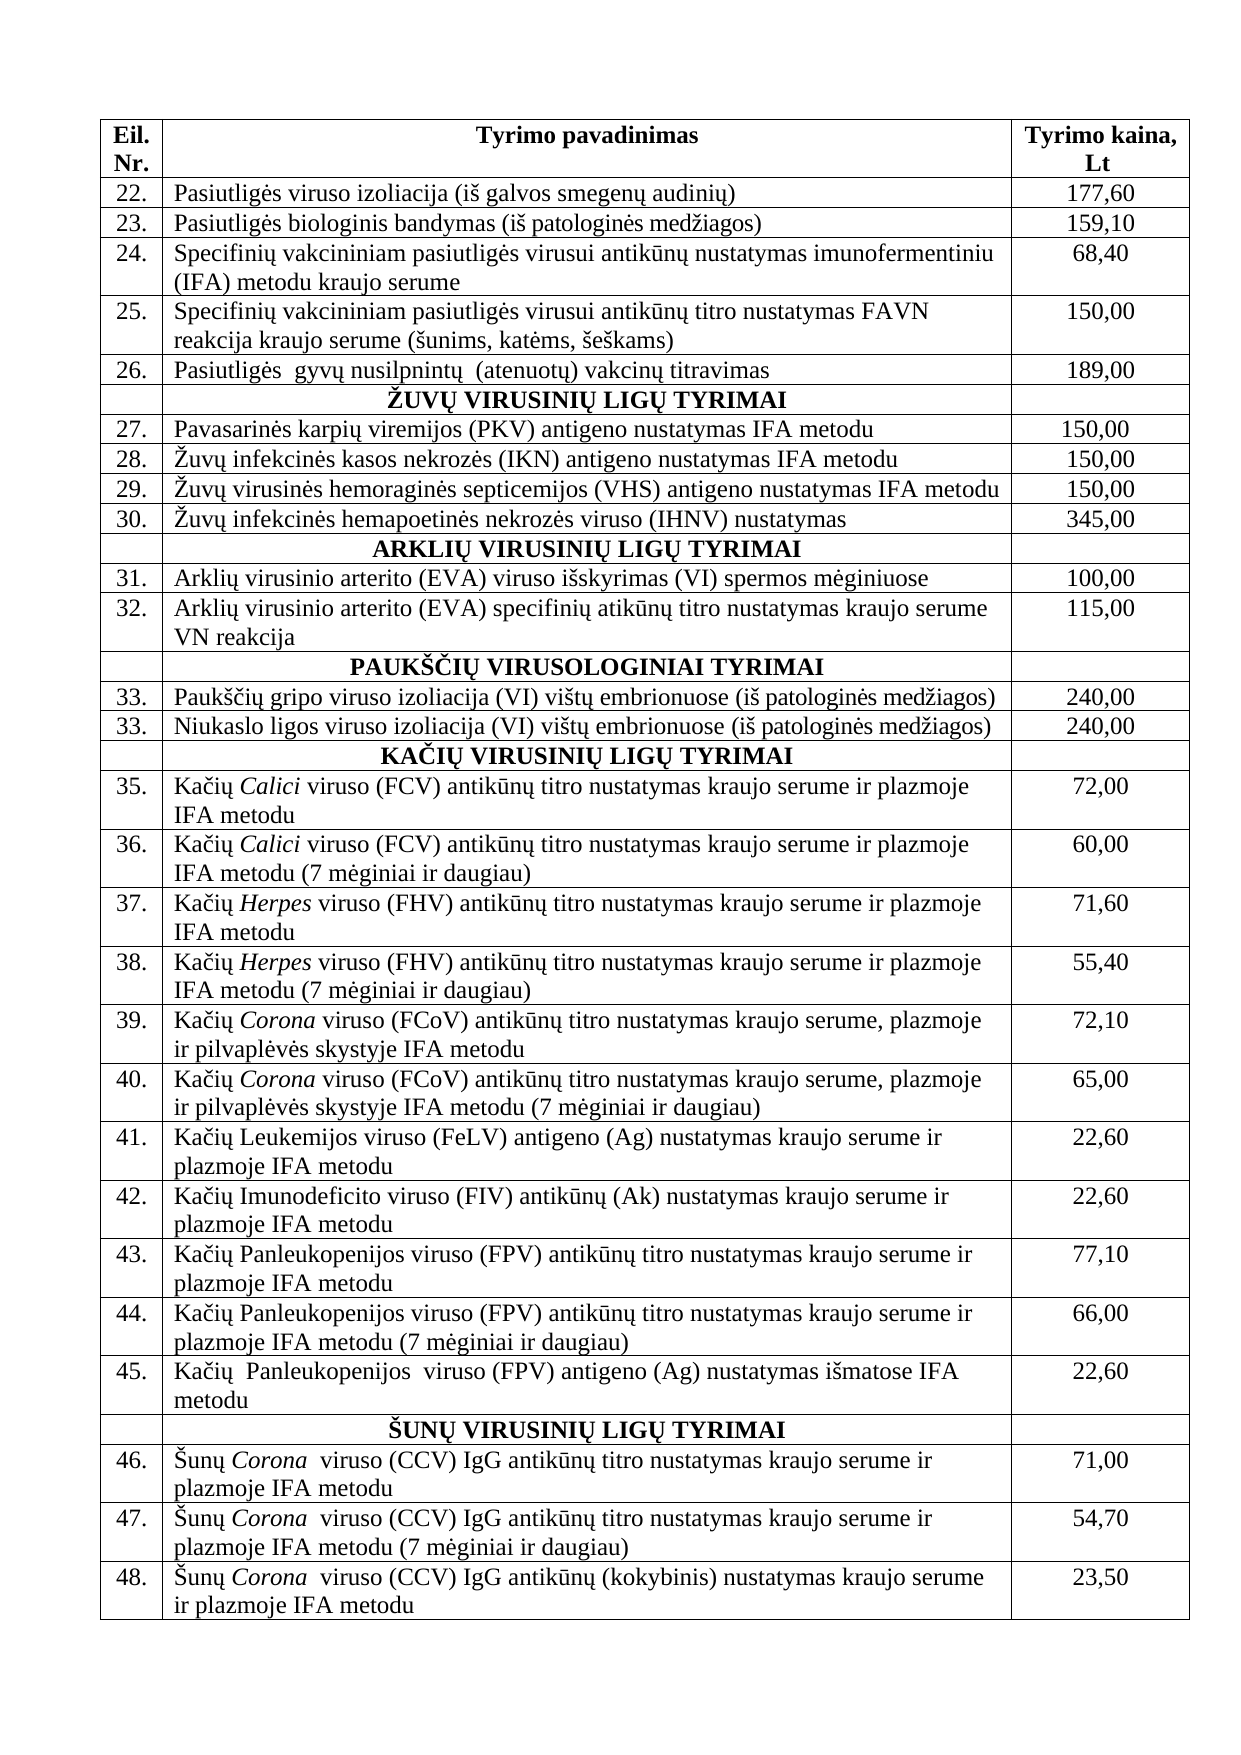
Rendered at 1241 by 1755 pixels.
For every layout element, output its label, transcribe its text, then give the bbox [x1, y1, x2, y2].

table_cell 23,50 [1012, 1562, 1189, 1619]
table_cell Šunų Corona viruso (CCV) IgG antikūnų titro nustatymas kraujo serume ir plazmoje IFA metodu (7 mėginiai ir daugiau) [163, 1503, 1011, 1561]
table_cell Šunų Corona viruso (CCV) IgG antikūnų (kokybinis) nustatymas kraujo serume ir plazmoje IFA metodu [163, 1562, 1011, 1619]
table_cell 65,00 [1012, 1064, 1189, 1121]
table_cell 68,40 [1012, 238, 1189, 295]
table_cell 43. [101, 1239, 162, 1297]
table_cell 46. [101, 1445, 162, 1502]
table_cell 37. [101, 888, 162, 946]
table_cell Kačių Leukemijos viruso (FeLV) antigeno (Ag) nustatymas kraujo serume ir plazmoje IFA metodu [163, 1122, 1011, 1180]
table_cell 38. [101, 947, 162, 1004]
table_cell 345,00 [1012, 504, 1189, 533]
table_cell 22,60 [1012, 1181, 1189, 1238]
table_cell 150,00 [1012, 444, 1189, 473]
table_cell 189,00 [1012, 355, 1189, 384]
table_cell 100,00 [1012, 564, 1189, 592]
table_cell ŠUNŲ VIRUSINIŲ LIGŲ TYRIMAI [163, 1415, 1011, 1444]
table_cell [1012, 652, 1189, 681]
table_cell 24. [101, 238, 162, 295]
table_cell Kačių Calici viruso (FCV) antikūnų titro nustatymas kraujo serume ir plazmoje IFA metodu (7 mėginiai ir daugiau) [163, 830, 1011, 887]
table_cell 48. [101, 1562, 162, 1619]
table_cell 30. [101, 504, 162, 533]
table_cell Niukaslo ligos viruso izoliacija (VI) vištų embrionuose (iš patologinės medžiagos) [163, 711, 1011, 740]
table_cell 29. [101, 474, 162, 503]
table_cell Žuvų infekcinės kasos nekrozės (IKN) antigeno nustatymas IFA metodu [163, 444, 1011, 473]
table_cell 33. [101, 682, 162, 710]
table_cell 54,70 [1012, 1503, 1189, 1561]
table_cell 25. [101, 296, 162, 354]
table_cell Kačių Calici viruso (FCV) antikūnų titro nustatymas kraujo serume ir plazmoje IFA metodu [163, 771, 1011, 828]
table_header Tyrimo kaina, Lt [1012, 120, 1189, 177]
table_cell ŽUVŲ VIRUSINIŲ LIGŲ TYRIMAI [163, 385, 1011, 413]
table_cell Šunų Corona viruso (CCV) IgG antikūnų titro nustatymas kraujo serume ir plazmoje IFA metodu [163, 1445, 1011, 1502]
table_cell Pasiutligės gyvų nusilpnintų (atenuotų) vakcinų titravimas [163, 355, 1011, 384]
table_cell 42. [101, 1181, 162, 1238]
table_cell 115,00 [1012, 593, 1189, 651]
table_cell Pavasarinės karpių viremijos (PKV) antigeno nustatymas IFA metodu [163, 415, 1011, 443]
table_header Tyrimo pavadinimas [163, 120, 1011, 177]
table_cell PAUKŠČIŲ VIRUSOLOGINIAI TYRIMAI [163, 652, 1011, 681]
table_cell Kačių Corona viruso (FCoV) antikūnų titro nustatymas kraujo serume, plazmoje ir pilvaplėvės skystyje IFA metodu [163, 1005, 1011, 1063]
table_cell 40. [101, 1064, 162, 1121]
table_cell Žuvų virusinės hemoraginės septicemijos (VHS) antigeno nustatymas IFA metodu [163, 474, 1011, 503]
table_cell Kačių Corona viruso (FCoV) antikūnų titro nustatymas kraujo serume, plazmoje ir pilvaplėvės skystyje IFA metodu (7 mėginiai ir daugiau) [163, 1064, 1011, 1121]
table_cell Žuvų infekcinės hemapoetinės nekrozės viruso (IHNV) nustatymas [163, 504, 1011, 533]
table_cell 159,10 [1012, 208, 1189, 237]
table_cell 22,60 [1012, 1356, 1189, 1414]
table_cell [1012, 1415, 1189, 1444]
table_cell 22,60 [1012, 1122, 1189, 1180]
table_cell Kačių Panleukopenijos viruso (FPV) antikūnų titro nustatymas kraujo serume ir plazmoje IFA metodu (7 mėginiai ir daugiau) [163, 1298, 1011, 1355]
table_cell Paukščių gripo viruso izoliacija (VI) vištų embrionuose (iš patologinės medžiagos) [163, 682, 1011, 710]
table_cell 36. [101, 830, 162, 887]
table_cell [1012, 534, 1189, 562]
table_cell 28. [101, 444, 162, 473]
table_cell 41. [101, 1122, 162, 1180]
table_cell [101, 652, 162, 681]
table_cell 31. [101, 564, 162, 592]
table_cell Specifinių vakcininiam pasiutligės virusui antikūnų nustatymas imunofermentiniu (IFA) metodu kraujo serume [163, 238, 1011, 295]
table_cell [1012, 385, 1189, 413]
table_header Eil. Nr. [101, 120, 162, 177]
table_cell Kačių Herpes viruso (FHV) antikūnų titro nustatymas kraujo serume ir plazmoje IFA metodu [163, 888, 1011, 946]
table_cell 77,10 [1012, 1239, 1189, 1297]
table_cell 240,00 [1012, 711, 1189, 740]
table_cell [101, 741, 162, 770]
table_cell 45. [101, 1356, 162, 1414]
table_cell Kačių Imunodeficito viruso (FIV) antikūnų (Ak) nustatymas kraujo serume ir plazmoje IFA metodu [163, 1181, 1011, 1238]
table_cell Specifinių vakcininiam pasiutligės virusui antikūnų titro nustatymas FAVN reakcija kraujo serume (šunims, katėms, šeškams) [163, 296, 1011, 354]
table_cell 39. [101, 1005, 162, 1063]
table_cell 72,10 [1012, 1005, 1189, 1063]
table_cell 27. [101, 415, 162, 443]
table_cell 150,00 [1012, 415, 1189, 443]
table_cell 72,00 [1012, 771, 1189, 828]
table_cell [101, 534, 162, 562]
table_cell 150,00 [1012, 474, 1189, 503]
table_cell 240,00 [1012, 682, 1189, 710]
table_cell [1012, 741, 1189, 770]
table_cell 32. [101, 593, 162, 651]
table_cell 22. [101, 178, 162, 207]
table_cell 23. [101, 208, 162, 237]
table_cell 26. [101, 355, 162, 384]
table_cell Arklių virusinio arterito (EVA) specifinių atikūnų titro nustatymas kraujo serume VN reakcija [163, 593, 1011, 651]
table_cell Kačių Panleukopenijos viruso (FPV) antigeno (Ag) nustatymas išmatose IFA metodu [163, 1356, 1011, 1414]
table_cell 71,00 [1012, 1445, 1189, 1502]
table_cell [101, 385, 162, 413]
table_cell 177,60 [1012, 178, 1189, 207]
table_cell 33. [101, 711, 162, 740]
table_cell 35. [101, 771, 162, 828]
table_cell 66,00 [1012, 1298, 1189, 1355]
table_cell KAČIŲ VIRUSINIŲ LIGŲ TYRIMAI [163, 741, 1011, 770]
table_cell Arklių virusinio arterito (EVA) viruso išskyrimas (VI) spermos mėginiuose [163, 564, 1011, 592]
table_cell 55,40 [1012, 947, 1189, 1004]
table_cell Kačių Panleukopenijos viruso (FPV) antikūnų titro nustatymas kraujo serume ir plazmoje IFA metodu [163, 1239, 1011, 1297]
table_cell [101, 1415, 162, 1444]
table_cell 150,00 [1012, 296, 1189, 354]
table_cell ARKLIŲ VIRUSINIŲ LIGŲ TYRIMAI [163, 534, 1011, 562]
table_cell 47. [101, 1503, 162, 1561]
table_cell 44. [101, 1298, 162, 1355]
table_cell 71,60 [1012, 888, 1189, 946]
table_cell 60,00 [1012, 830, 1189, 887]
table_cell Pasiutligės biologinis bandymas (iš patologinės medžiagos) [163, 208, 1011, 237]
table_cell Kačių Herpes viruso (FHV) antikūnų titro nustatymas kraujo serume ir plazmoje IFA metodu (7 mėginiai ir daugiau) [163, 947, 1011, 1004]
table_cell Pasiutligės viruso izoliacija (iš galvos smegenų audinių) [163, 178, 1011, 207]
